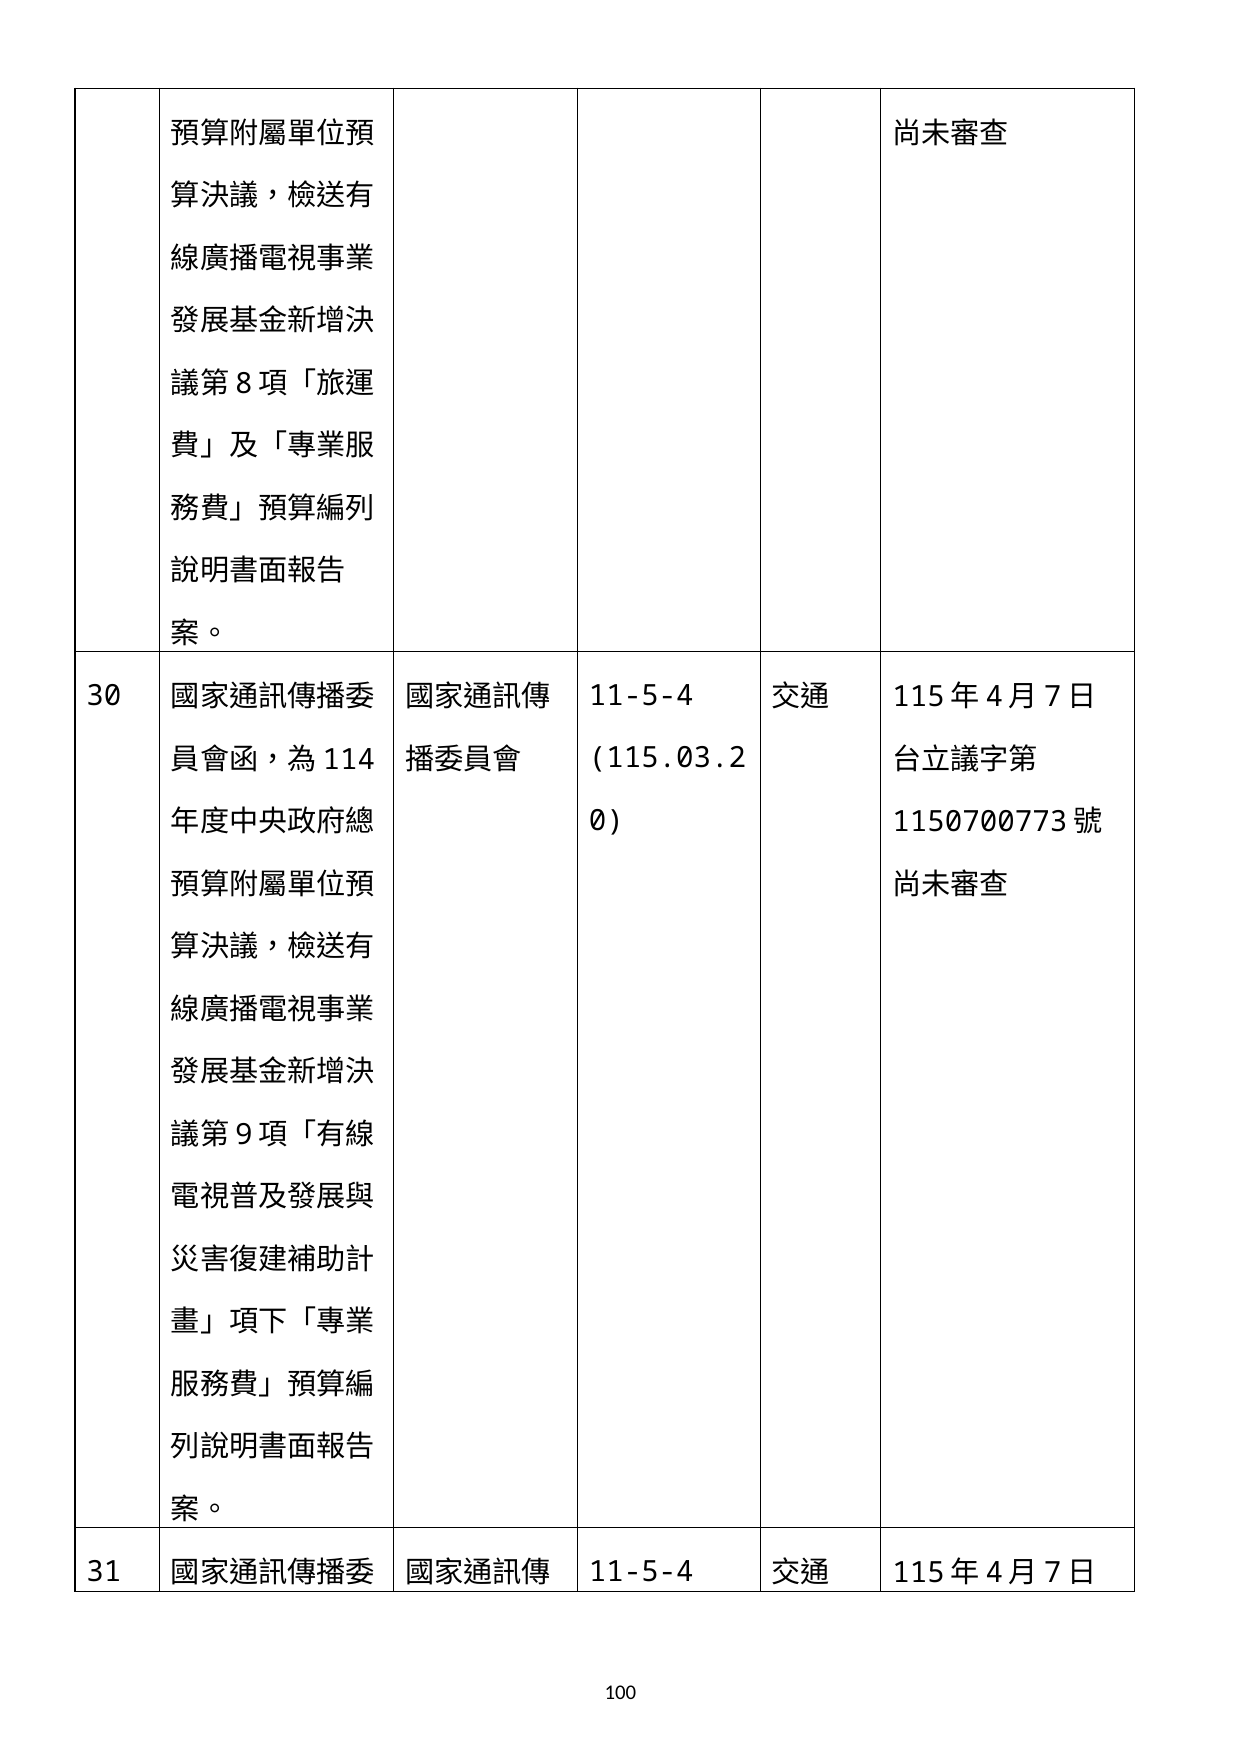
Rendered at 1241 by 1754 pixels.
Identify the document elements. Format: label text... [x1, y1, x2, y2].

table_cell 國家通訊傳播委 [160, 1528, 393, 1591]
table_cell 115年4月7日 [881, 1528, 1134, 1591]
table_cell 交通 [761, 652, 880, 1527]
table_cell 11-5-4 (115.03.20) [578, 652, 760, 1527]
table_cell 國家通訊傳 [394, 1528, 577, 1591]
table_cell 11-5-4 [578, 1528, 760, 1591]
table_cell 國家通訊傳播委員會函，為114年度中央政府總預算附屬單位預算決議，檢送有線廣播電視事業發展基金新增決議第9項「有線電視普及發展與災害復建補助計畫」項下「專業服務費」預算編列說明書面報告案。 [160, 652, 393, 1527]
table_cell 尚未審查 [881, 89, 1134, 651]
table_cell 交通 [761, 1528, 880, 1591]
table_cell [578, 89, 760, 651]
table_cell 國家通訊傳播委員會 [394, 652, 577, 1527]
table_cell [761, 89, 880, 651]
table_cell 30 [76, 652, 159, 1527]
table_cell 115年4月7日 台立議字第1150700773號 尚未審查 [881, 652, 1134, 1527]
table_cell [76, 89, 159, 651]
table_cell 31 [76, 1528, 159, 1591]
table_cell [394, 89, 577, 651]
table_cell 預算附屬單位預算決議，檢送有線廣播電視事業發展基金新增決議第8項「旅運費」及「專業服務費」預算編列說明書面報告案。 [160, 89, 393, 651]
